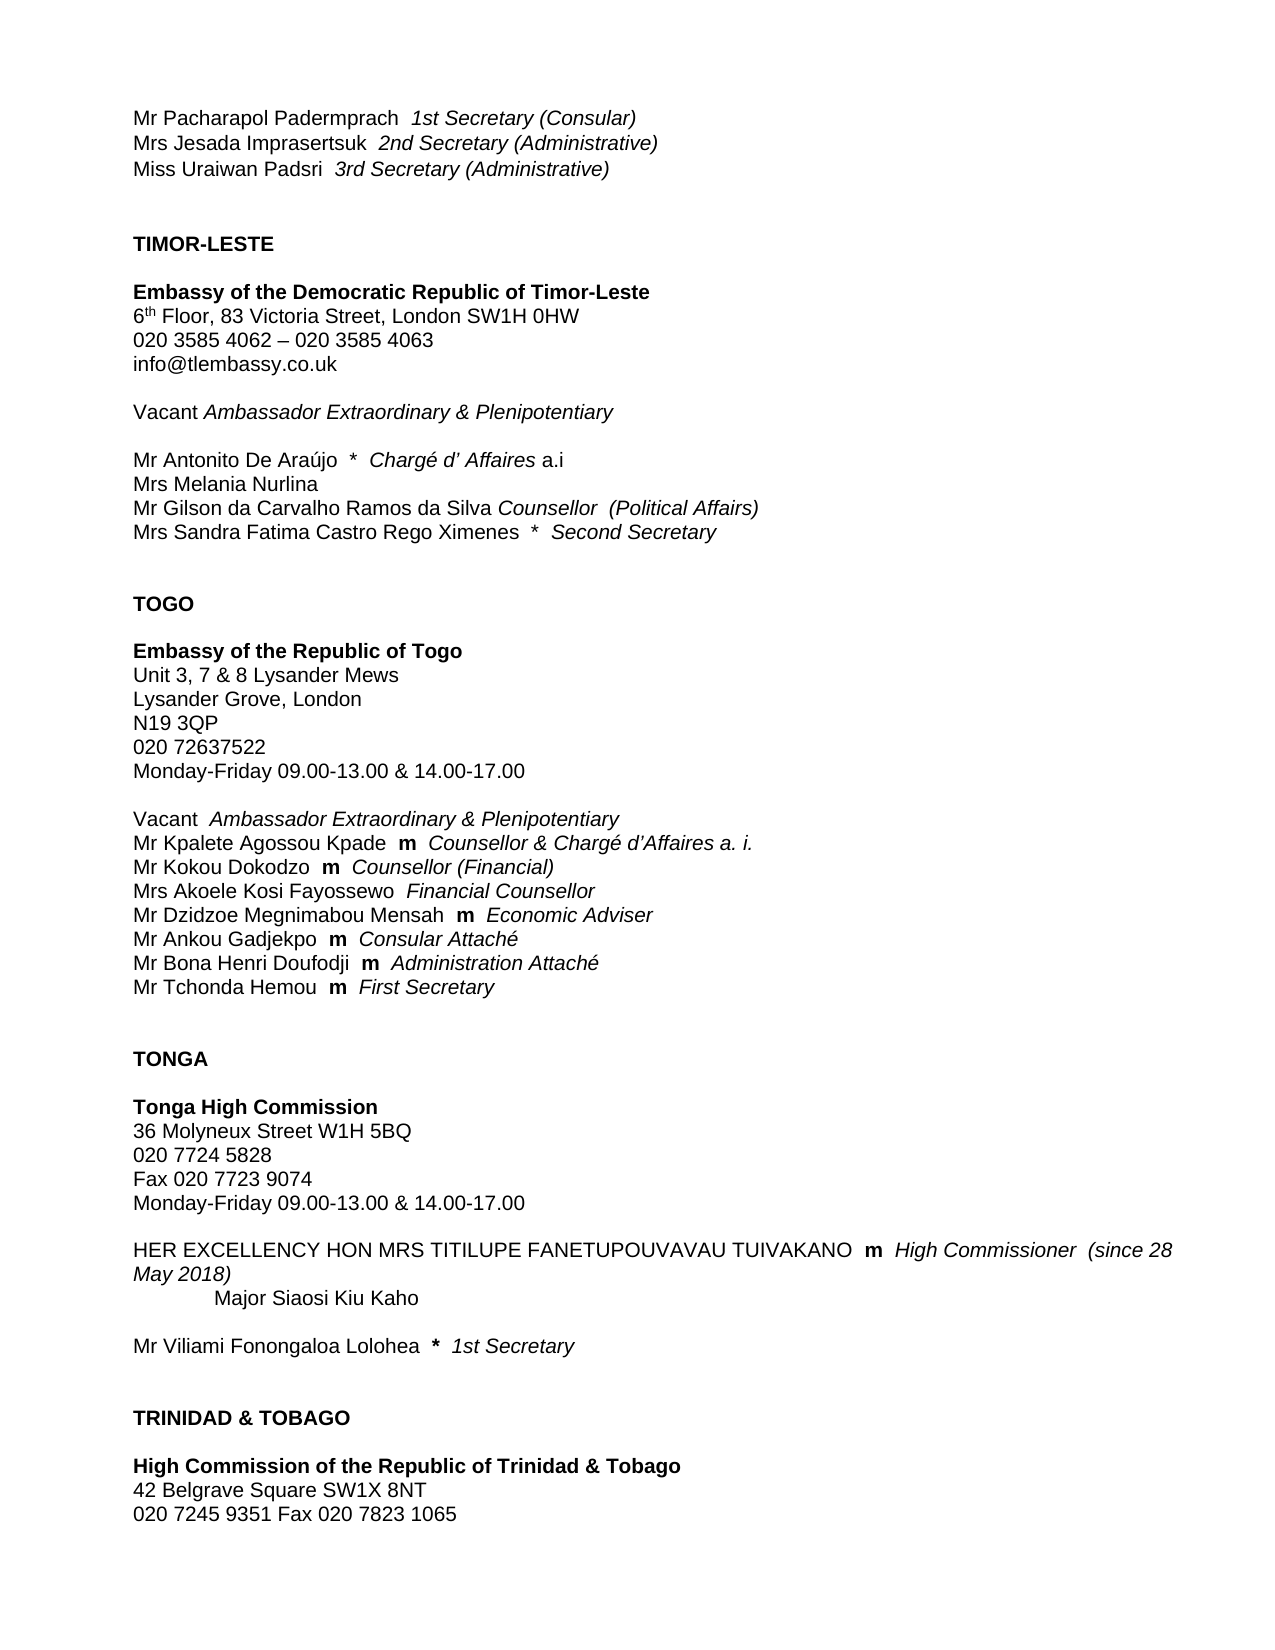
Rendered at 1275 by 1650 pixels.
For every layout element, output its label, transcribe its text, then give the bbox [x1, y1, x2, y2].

text Mrs Sandra Fatima Castro Rego Ximenes * Second Secretary [133, 519, 1181, 543]
text Embassy of the Democratic Republic of Timor-Leste [133, 280, 1181, 304]
text TIMOR-LESTE [133, 232, 1181, 256]
text Fax 020 7723 9074 [133, 1166, 1181, 1190]
text TONGA [133, 1047, 1181, 1071]
text Mr Gilson da Carvalho Ramos da Silva Counsellor (Political Affairs) [133, 496, 1181, 519]
text 020 7724 5828 [133, 1142, 1181, 1166]
text Vacant Ambassador Extraordinary & Plenipotentiary [133, 400, 1181, 424]
text Major Siaosi Kiu Kaho [133, 1286, 1181, 1310]
text 020 7245 9351 Fax 020 7823 1065 [133, 1502, 1181, 1526]
text 6th Floor, 83 Victoria Street, London SW1H 0HW [133, 304, 1181, 328]
subtitle TRINIDAD & TOBAGO [133, 1406, 1181, 1430]
text High Commission of the Republic of Trinidad & Tobago [133, 1454, 1181, 1478]
text Mr Viliami Fonongaloa Lolohea * 1st Secretary [133, 1334, 1181, 1358]
text Mr Dzidzoe Megnimabou Mensah m Economic Adviser [133, 903, 1181, 927]
text 42 Belgrave Square SW1X 8NT [133, 1478, 1181, 1502]
text Vacant Ambassador Extraordinary & Plenipotentiary [133, 807, 1181, 831]
text N19 3QP [133, 711, 1181, 735]
text Mrs Akoele Kosi Fayossewo Financial Counsellor [133, 879, 1181, 903]
text Mr Kpalete Agossou Kpade m Counsellor & Chargé d’Affaires a. i. [133, 831, 1181, 855]
text Lysander Grove, London [133, 687, 1181, 711]
text Monday-Friday 09.00-13.00 & 14.00-17.00 [133, 759, 1181, 783]
text Mr Bona Henri Doufodji m Administration Attaché [133, 951, 1181, 975]
text Miss Uraiwan Padsri 3rd Secretary (Administrative) [133, 157, 1181, 181]
text 020 72637522 [133, 735, 1181, 759]
text TOGO [133, 591, 1181, 615]
text Monday-Friday 09.00-13.00 & 14.00-17.00 [133, 1190, 1181, 1214]
text HER EXCELLENCY HON MRS TITILUPE FANETUPOUVAVAU TUIVAKANO m High Commissioner (since 28 May 2018) [133, 1238, 1181, 1286]
text 36 Molyneux Street W1H 5BQ [133, 1118, 1181, 1142]
text Unit 3, 7 & 8 Lysander Mews [133, 663, 1181, 687]
text Mr Antonito De Araújo * Chargé d’ Affaires a.i [133, 448, 1181, 472]
text Embassy of the Republic of Togo [133, 639, 1181, 663]
text Mrs Melania Nurlina [133, 472, 1181, 496]
text Mrs Jesada Imprasertsuk 2nd Secretary (Administrative) [133, 131, 1181, 155]
text info@tlembassy.co.uk [133, 352, 1181, 376]
text Mr Ankou Gadjekpo m Consular Attaché [133, 927, 1181, 951]
text Mr Kokou Dokodzo m Counsellor (Financial) [133, 855, 1181, 879]
text 020 3585 4062 – 020 3585 4063 [133, 328, 1181, 352]
text Mr Tchonda Hemou m First Secretary [133, 975, 1181, 999]
text Tonga High Commission [133, 1094, 1181, 1118]
text Mr Pacharapol Padermprach 1st Secretary (Consular) [133, 106, 1181, 129]
